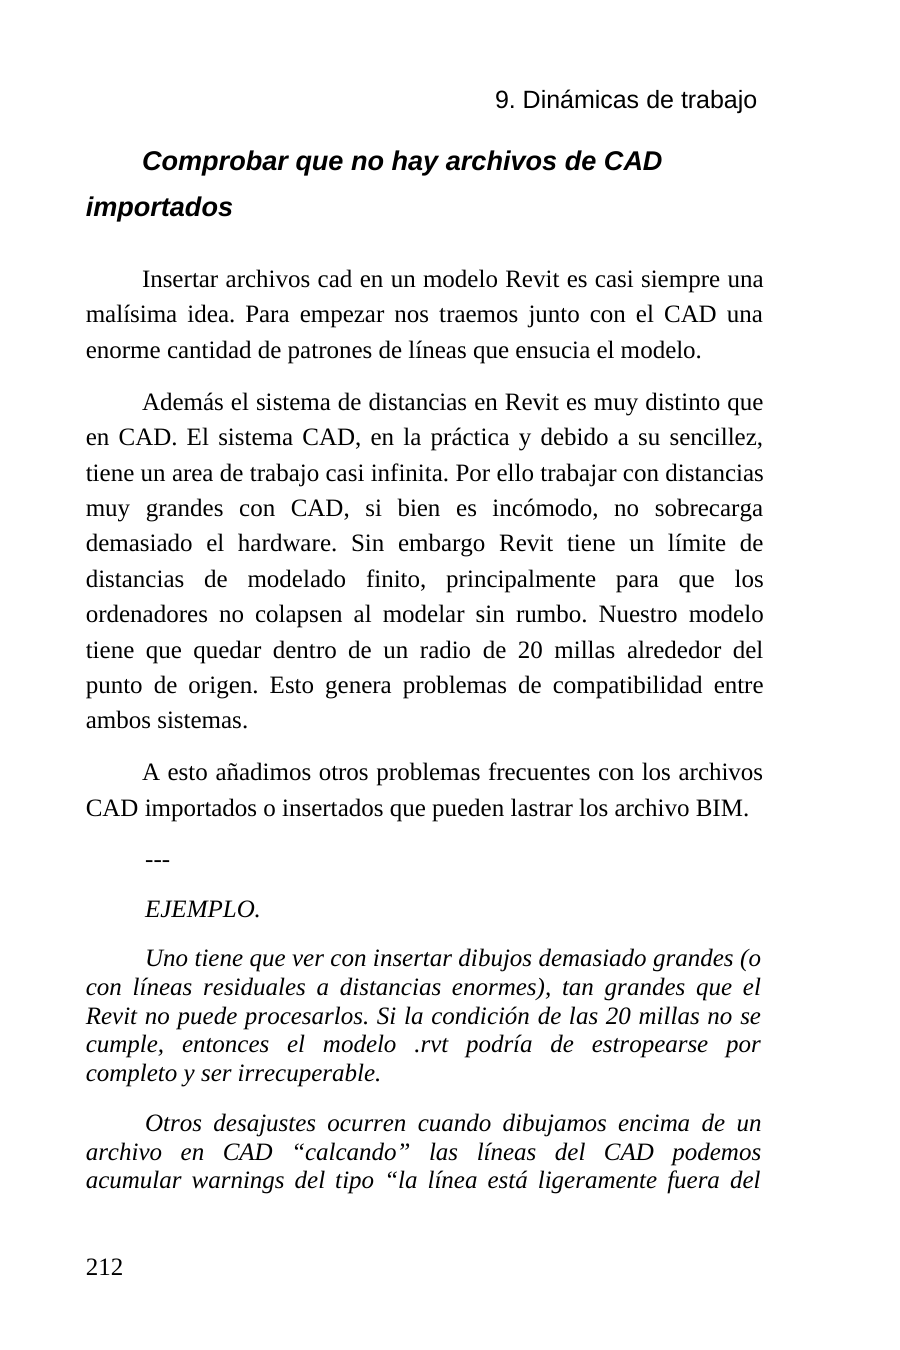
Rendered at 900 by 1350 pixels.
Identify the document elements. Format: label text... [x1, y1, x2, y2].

text A esto añadimos otros problemas frecuentes con los archivos CAD importados o insertados que pueden lastrar los archivo BIM. [86, 752, 764, 823]
text Insertar archivos cad en un modelo Revit es casi siempre una malísima idea. Para empezar nos traemos junto con el CAD una enorme cantidad de patrones de líneas que ensucia el modelo. [86, 259, 764, 365]
text Otros desajustes ocurren cuando dibujamos encima de un archivo en CAD “calcando” las líneas del CAD podemos acumular warnings del tipo “la línea está ligeramente fuera del [86, 1108, 764, 1194]
text Uno tiene que ver con insertar dibujos demasiado grandes (o con líneas residuales a distancias enormes), tan grandes que el Revit no puede procesarlos. Si la condición de las 20 millas no se cumple, entonces el modelo .rvt podría de estropearse por completo y ser irrecuperable. [86, 943, 764, 1087]
subtitle Comprobar que no hay archivos de CAD importados [86, 144, 764, 223]
text EJEMPLO. [86, 894, 764, 922]
text --- [86, 844, 764, 873]
text Además el sistema de distancias en Revit es muy distinto que en CAD. El sistema CAD, en la práctica y debido a su sencillez, tiene un area de trabajo casi infinita. Por ello trabajar con distancias muy grandes con CAD, si bien es incómodo, no sobrecarga demasiado el hardware. Sin embargo Revit tiene un límite de distancias de modelado finito, principalmente para que los ordenadores no colapsen al modelar sin rumbo. Nuestro modelo tiene que quedar dentro de un radio de 20 millas alrededor del punto de origen. Esto genera problemas de compatibilidad entre ambos sistemas. [86, 382, 764, 736]
